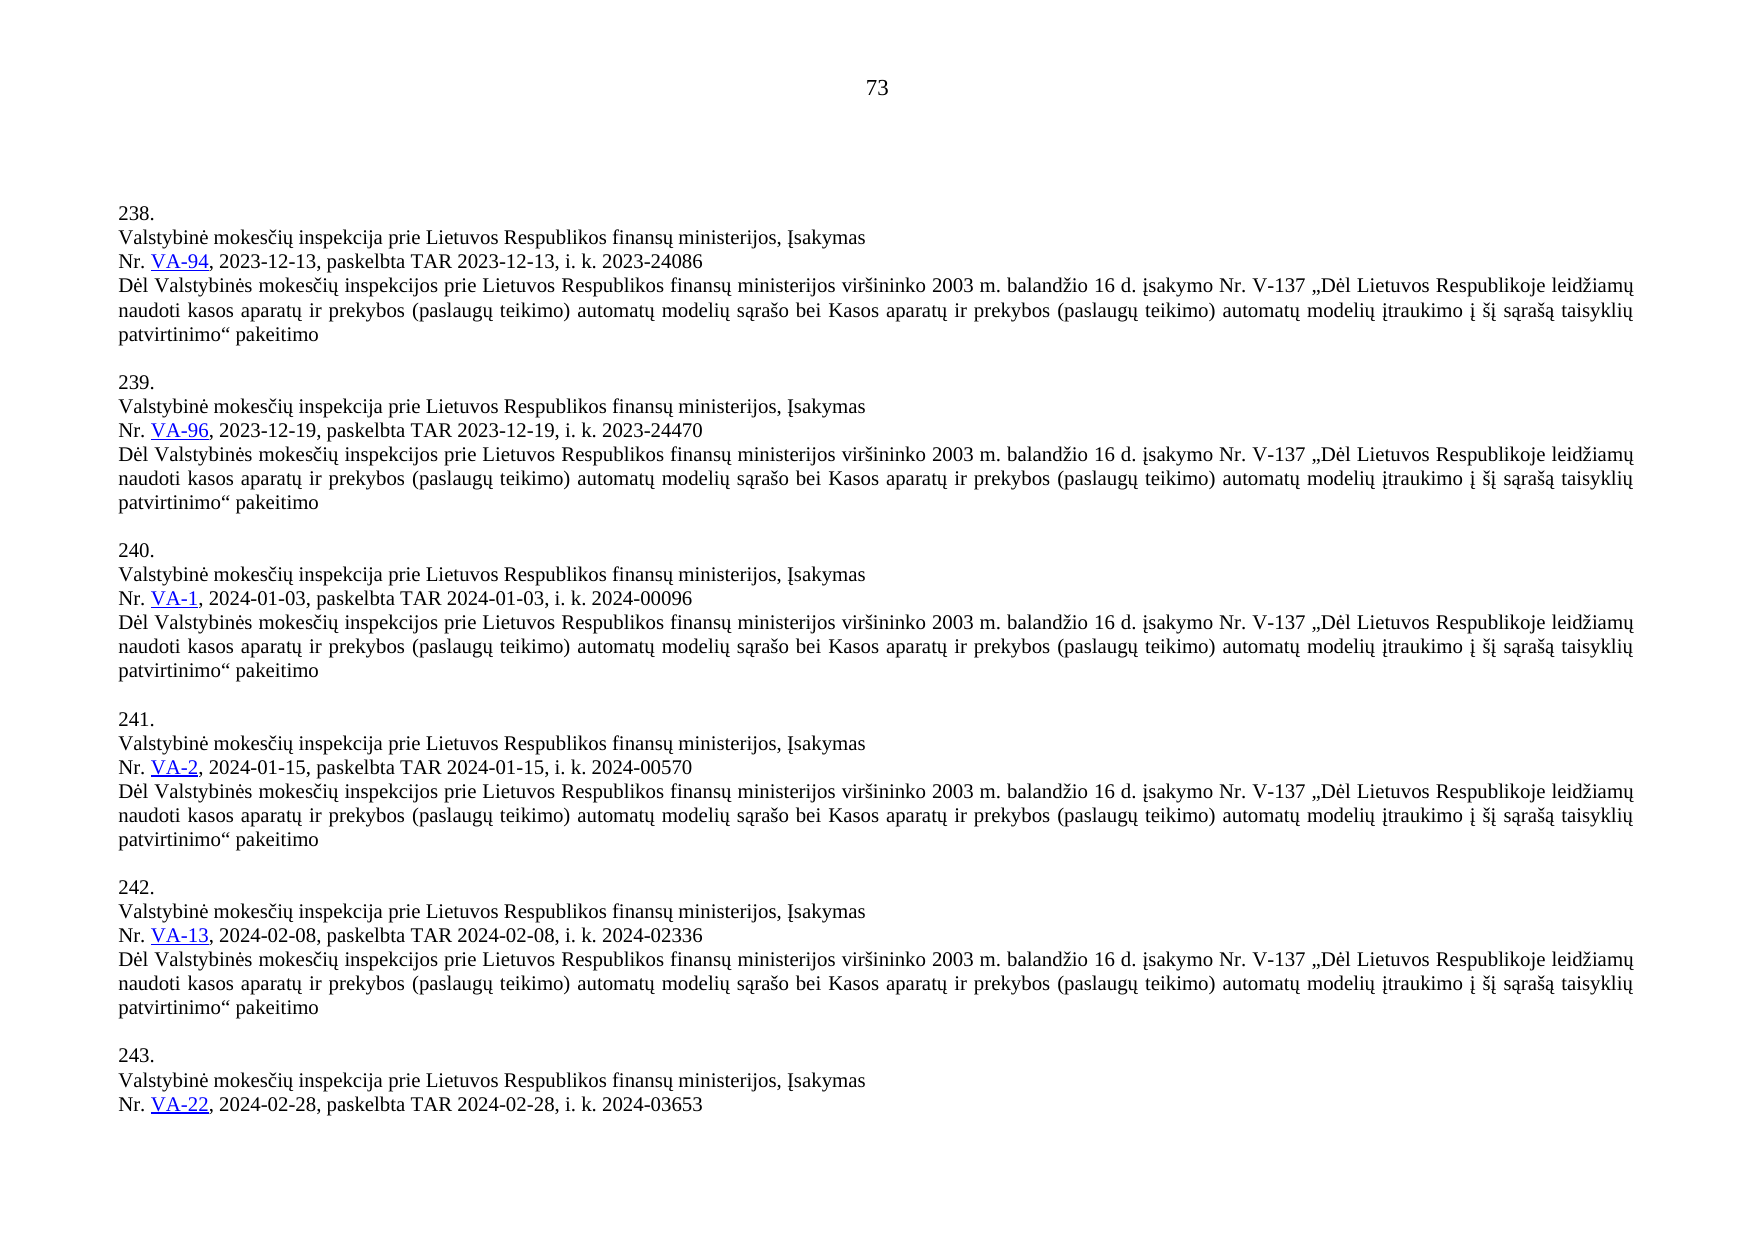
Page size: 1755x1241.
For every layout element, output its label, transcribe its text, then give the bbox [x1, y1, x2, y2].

text Dėl Valstybinės mokesčių inspekcijos prie Lietuvos Respublikos finansų ministerijos viršininko 2003 m. balandžio 16 d. įsakymo Nr. V-137 „Dėl Lietuvos Respublikoje leidžiamų naudoti kasos aparatų ir prekybos (paslaugų teikimo) automatų modelių sąrašo bei Kasos aparatų ir prekybos (paslaugų teikimo) automatų modelių įtraukimo į šį sąrašą taisyklių patvirtinimo“ pakeitimo [118, 779, 1636, 851]
text 241. [118, 707, 1636, 731]
text Dėl Valstybinės mokesčių inspekcijos prie Lietuvos Respublikos finansų ministerijos viršininko 2003 m. balandžio 16 d. įsakymo Nr. V-137 „Dėl Lietuvos Respublikoje leidžiamų naudoti kasos aparatų ir prekybos (paslaugų teikimo) automatų modelių sąrašo bei Kasos aparatų ir prekybos (paslaugų teikimo) automatų modelių įtraukimo į šį sąrašą taisyklių patvirtinimo“ pakeitimo [118, 442, 1636, 514]
text Nr. VA-94, 2023-12-13, paskelbta TAR 2023-12-13, i. k. 2023-24086 [118, 249, 1636, 273]
text 243. [118, 1043, 1636, 1067]
text Nr. VA-96, 2023-12-19, paskelbta TAR 2023-12-19, i. k. 2023-24470 [118, 418, 1636, 442]
text 240. [118, 538, 1636, 562]
text Dėl Valstybinės mokesčių inspekcijos prie Lietuvos Respublikos finansų ministerijos viršininko 2003 m. balandžio 16 d. įsakymo Nr. V-137 „Dėl Lietuvos Respublikoje leidžiamų naudoti kasos aparatų ir prekybos (paslaugų teikimo) automatų modelių sąrašo bei Kasos aparatų ir prekybos (paslaugų teikimo) automatų modelių įtraukimo į šį sąrašą taisyklių patvirtinimo“ pakeitimo [118, 610, 1636, 682]
text Valstybinė mokesčių inspekcija prie Lietuvos Respublikos finansų ministerijos, Įsakymas [118, 899, 1636, 923]
text 238. [118, 201, 1636, 225]
text 239. [118, 370, 1636, 394]
text 242. [118, 875, 1636, 899]
text Valstybinė mokesčių inspekcija prie Lietuvos Respublikos finansų ministerijos, Įsakymas [118, 731, 1636, 755]
text Nr. VA-22, 2024-02-28, paskelbta TAR 2024-02-28, i. k. 2024-03653 [118, 1092, 1636, 1116]
text Dėl Valstybinės mokesčių inspekcijos prie Lietuvos Respublikos finansų ministerijos viršininko 2003 m. balandžio 16 d. įsakymo Nr. V-137 „Dėl Lietuvos Respublikoje leidžiamų naudoti kasos aparatų ir prekybos (paslaugų teikimo) automatų modelių sąrašo bei Kasos aparatų ir prekybos (paslaugų teikimo) automatų modelių įtraukimo į šį sąrašą taisyklių patvirtinimo“ pakeitimo [118, 947, 1636, 1019]
text Valstybinė mokesčių inspekcija prie Lietuvos Respublikos finansų ministerijos, Įsakymas [118, 225, 1636, 249]
text Nr. VA-13, 2024-02-08, paskelbta TAR 2024-02-08, i. k. 2024-02336 [118, 923, 1636, 947]
text Nr. VA-1, 2024-01-03, paskelbta TAR 2024-01-03, i. k. 2024-00096 [118, 586, 1636, 610]
text Valstybinė mokesčių inspekcija prie Lietuvos Respublikos finansų ministerijos, Įsakymas [118, 394, 1636, 418]
text Valstybinė mokesčių inspekcija prie Lietuvos Respublikos finansų ministerijos, Įsakymas [118, 1067, 1636, 1092]
text Dėl Valstybinės mokesčių inspekcijos prie Lietuvos Respublikos finansų ministerijos viršininko 2003 m. balandžio 16 d. įsakymo Nr. V-137 „Dėl Lietuvos Respublikoje leidžiamų naudoti kasos aparatų ir prekybos (paslaugų teikimo) automatų modelių sąrašo bei Kasos aparatų ir prekybos (paslaugų teikimo) automatų modelių įtraukimo į šį sąrašą taisyklių patvirtinimo“ pakeitimo [118, 273, 1636, 346]
text Valstybinė mokesčių inspekcija prie Lietuvos Respublikos finansų ministerijos, Įsakymas [118, 562, 1636, 586]
text Nr. VA-2, 2024-01-15, paskelbta TAR 2024-01-15, i. k. 2024-00570 [118, 755, 1636, 779]
